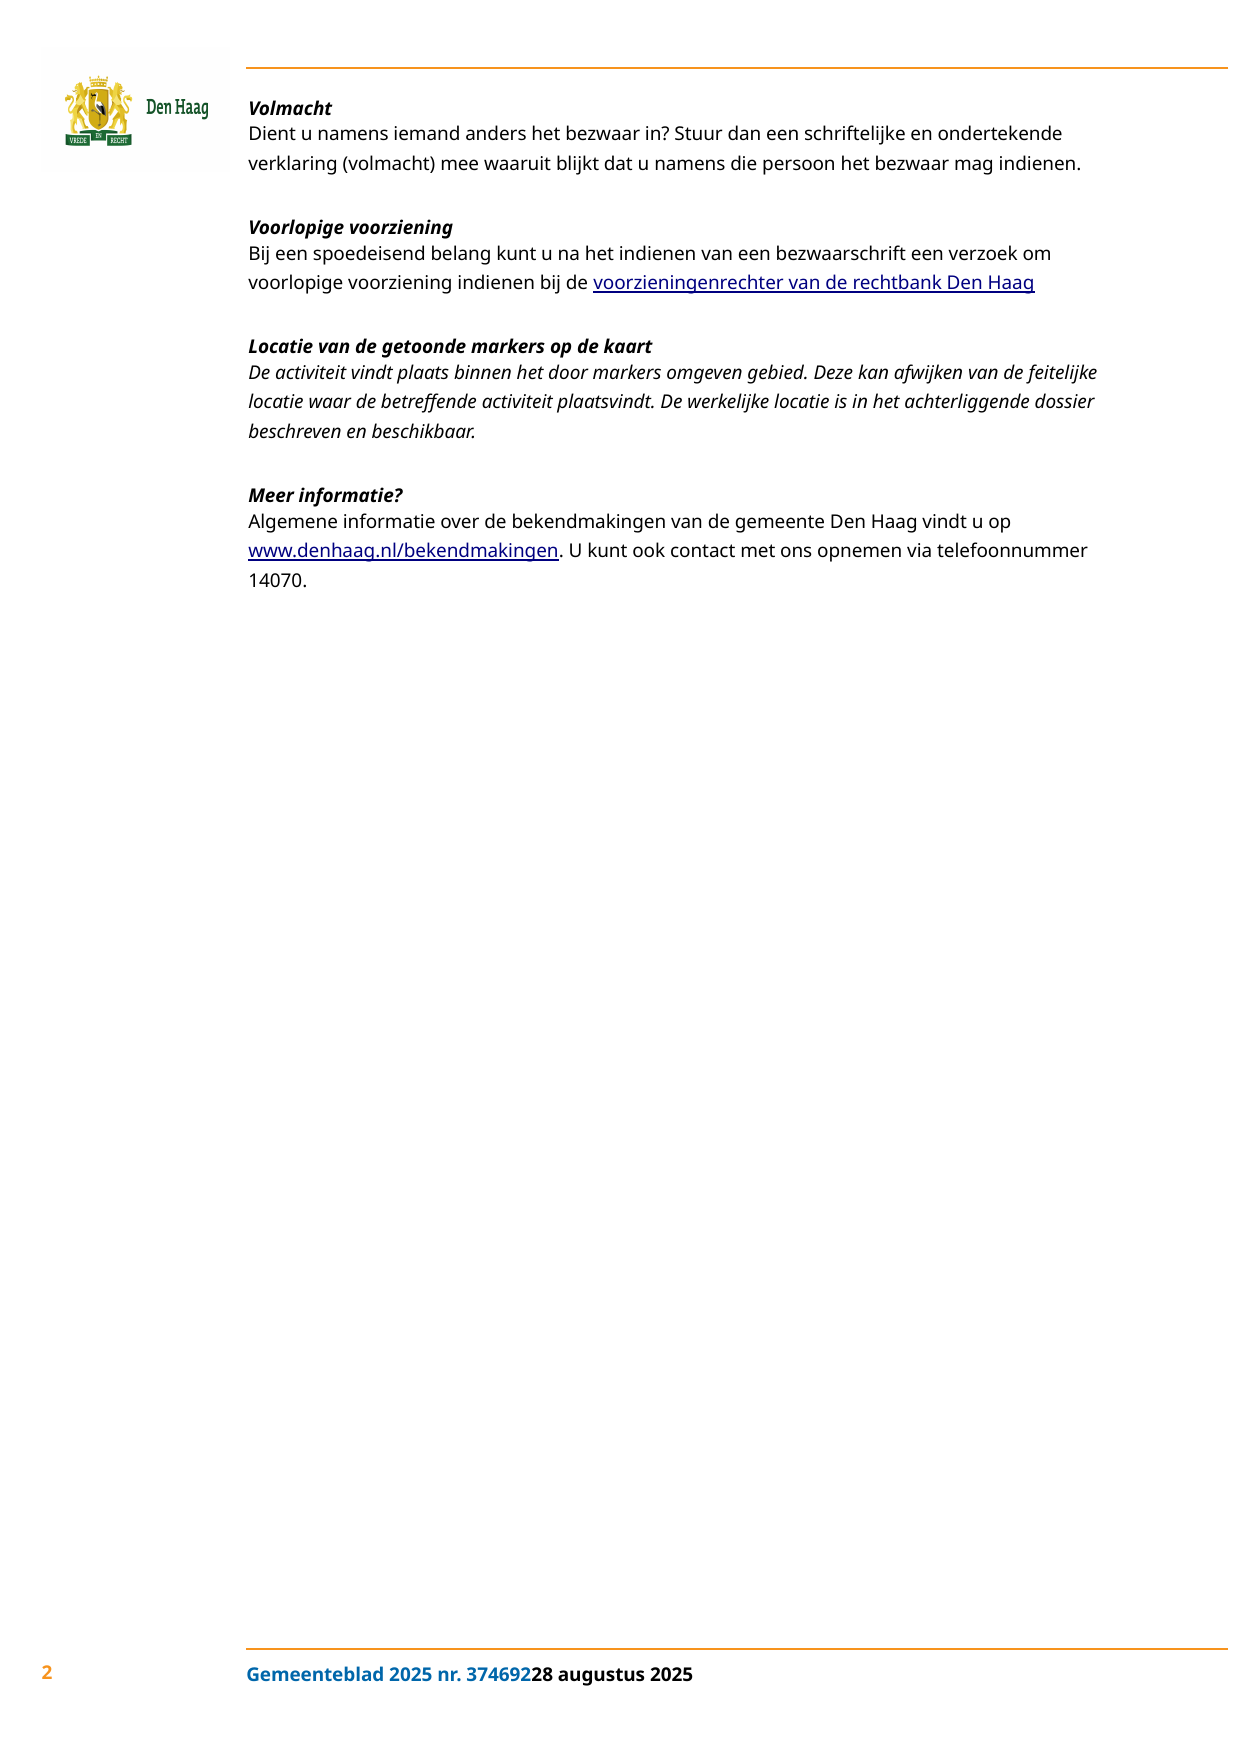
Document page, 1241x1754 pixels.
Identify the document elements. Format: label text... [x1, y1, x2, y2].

text Bij een spoedeisend belang kunt u na het indienen van een bezwaarschrift een verzoek om voorlopige voorziening indienen bij de voorzieningenrechter van de rechtbank Den Haag [248, 240, 1152, 295]
text Volmacht [248, 95, 1152, 121]
text Locatie van de getoonde markers op de kaart [248, 333, 1152, 359]
text De activiteit vindt plaats binnen het door markers omgeven gebied. Deze kan afwijken van de feitelijke locatie waar de betreffende activiteit plaatsvindt. De werkelijke locatie is in het achterliggende dossier beschreven en beschikbaar. [248, 359, 1152, 444]
picture [41, 47, 231, 172]
text Dient u namens iemand anders het bezwaar in? Stuur dan een schriftelijke en ondertekende verklaring (volmacht) mee waaruit blijkt dat u namens die persoon het bezwaar mag indienen. [248, 121, 1152, 176]
text Voorlopige voorziening [248, 214, 1152, 240]
text Algemene informatie over de bekendmakingen van de gemeente Den Haag vindt u op www.denhaag.nl/bekendmakingen. U kunt ook contact met ons opnemen via telefoonnummer 14070. [248, 508, 1152, 593]
text Meer informatie? [248, 482, 1152, 508]
